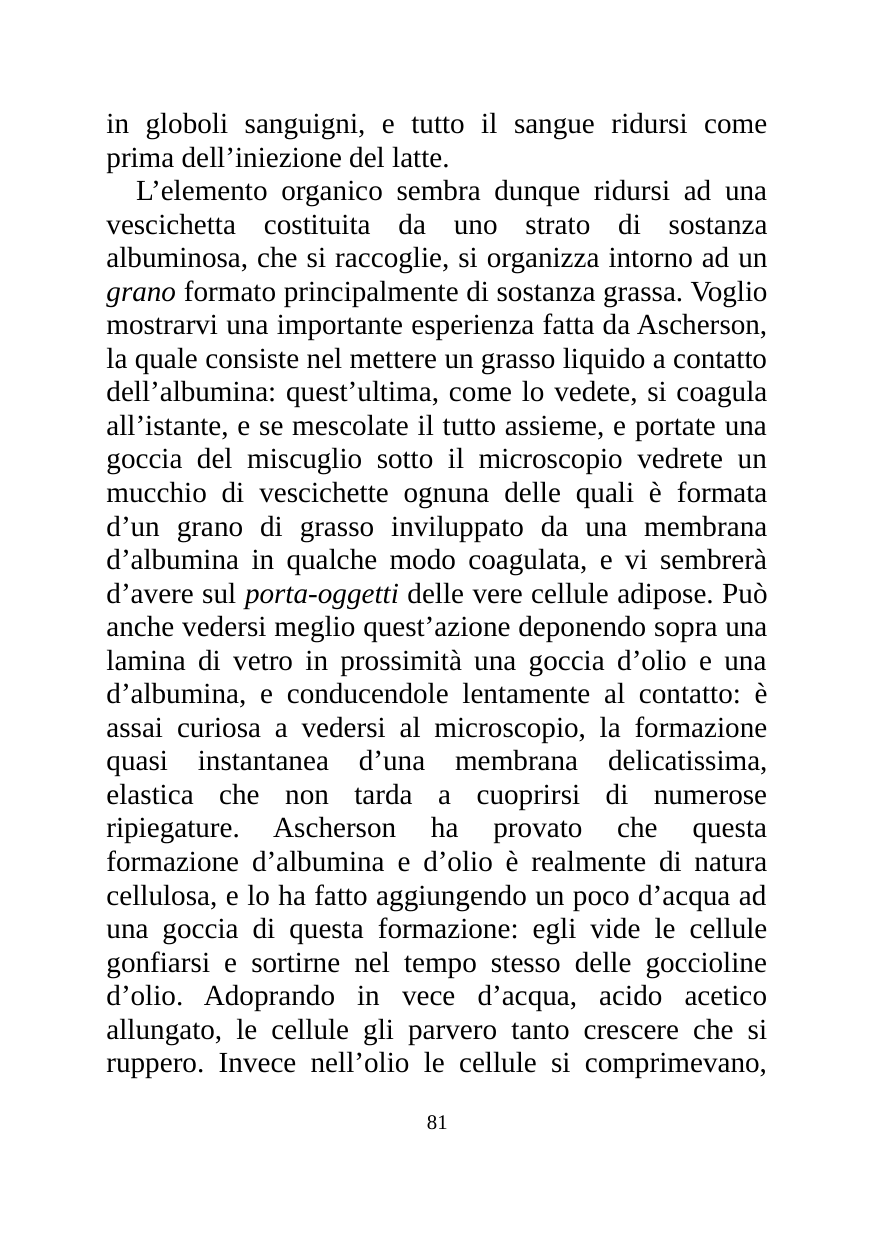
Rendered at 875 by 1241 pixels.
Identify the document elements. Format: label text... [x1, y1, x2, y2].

text in globoli sanguigni, e tutto il sangue ridursi come prima dell’iniezione del latte. [106, 106, 768, 173]
text L’elemento organico sembra dunque ridursi ad una vescichetta costituita da uno strato di sostanza albuminosa, che si raccoglie, si organizza intorno ad un grano formato principalmente di sostanza grassa. Voglio mostrarvi una importante esperienza fatta da Ascherson, la quale consiste nel mettere un grasso liquido a contatto dell’albumina: quest’ultima, come lo vedete, si coagula all’istante, e se mescolate il tutto assieme, e portate una goccia del miscuglio sotto il microscopio vedrete un mucchio di vescichette ognuna delle quali è formata d’un grano di grasso inviluppato da una membrana d’albumina in qualche modo coagulata, e vi sembrerà d’avere sul porta-oggetti delle vere cellule adipose. Può anche vedersi meglio quest’azione deponendo sopra una lamina di vetro in prossimità una goccia d’olio e una d’albumina, e conducendole lentamente al contatto: è assai curiosa a vedersi al microscopio, la formazione quasi instantanea d’una membrana delicatissima, elastica che non tarda a cuoprirsi di numerose ripiegature. Ascherson ha provato che questa formazione d’albumina e d’olio è realmente di natura cellulosa, e lo ha fatto aggiungendo un poco d’acqua ad una goccia di questa formazione: egli vide le cellule gonfiarsi e sortirne nel tempo stesso delle goccioline d’olio. Adoprando in vece d’acqua, acido acetico allungato, le cellule gli parvero tanto crescere che si ruppero. Invece nell’olio le cellule si comprimevano, [106, 173, 768, 1079]
